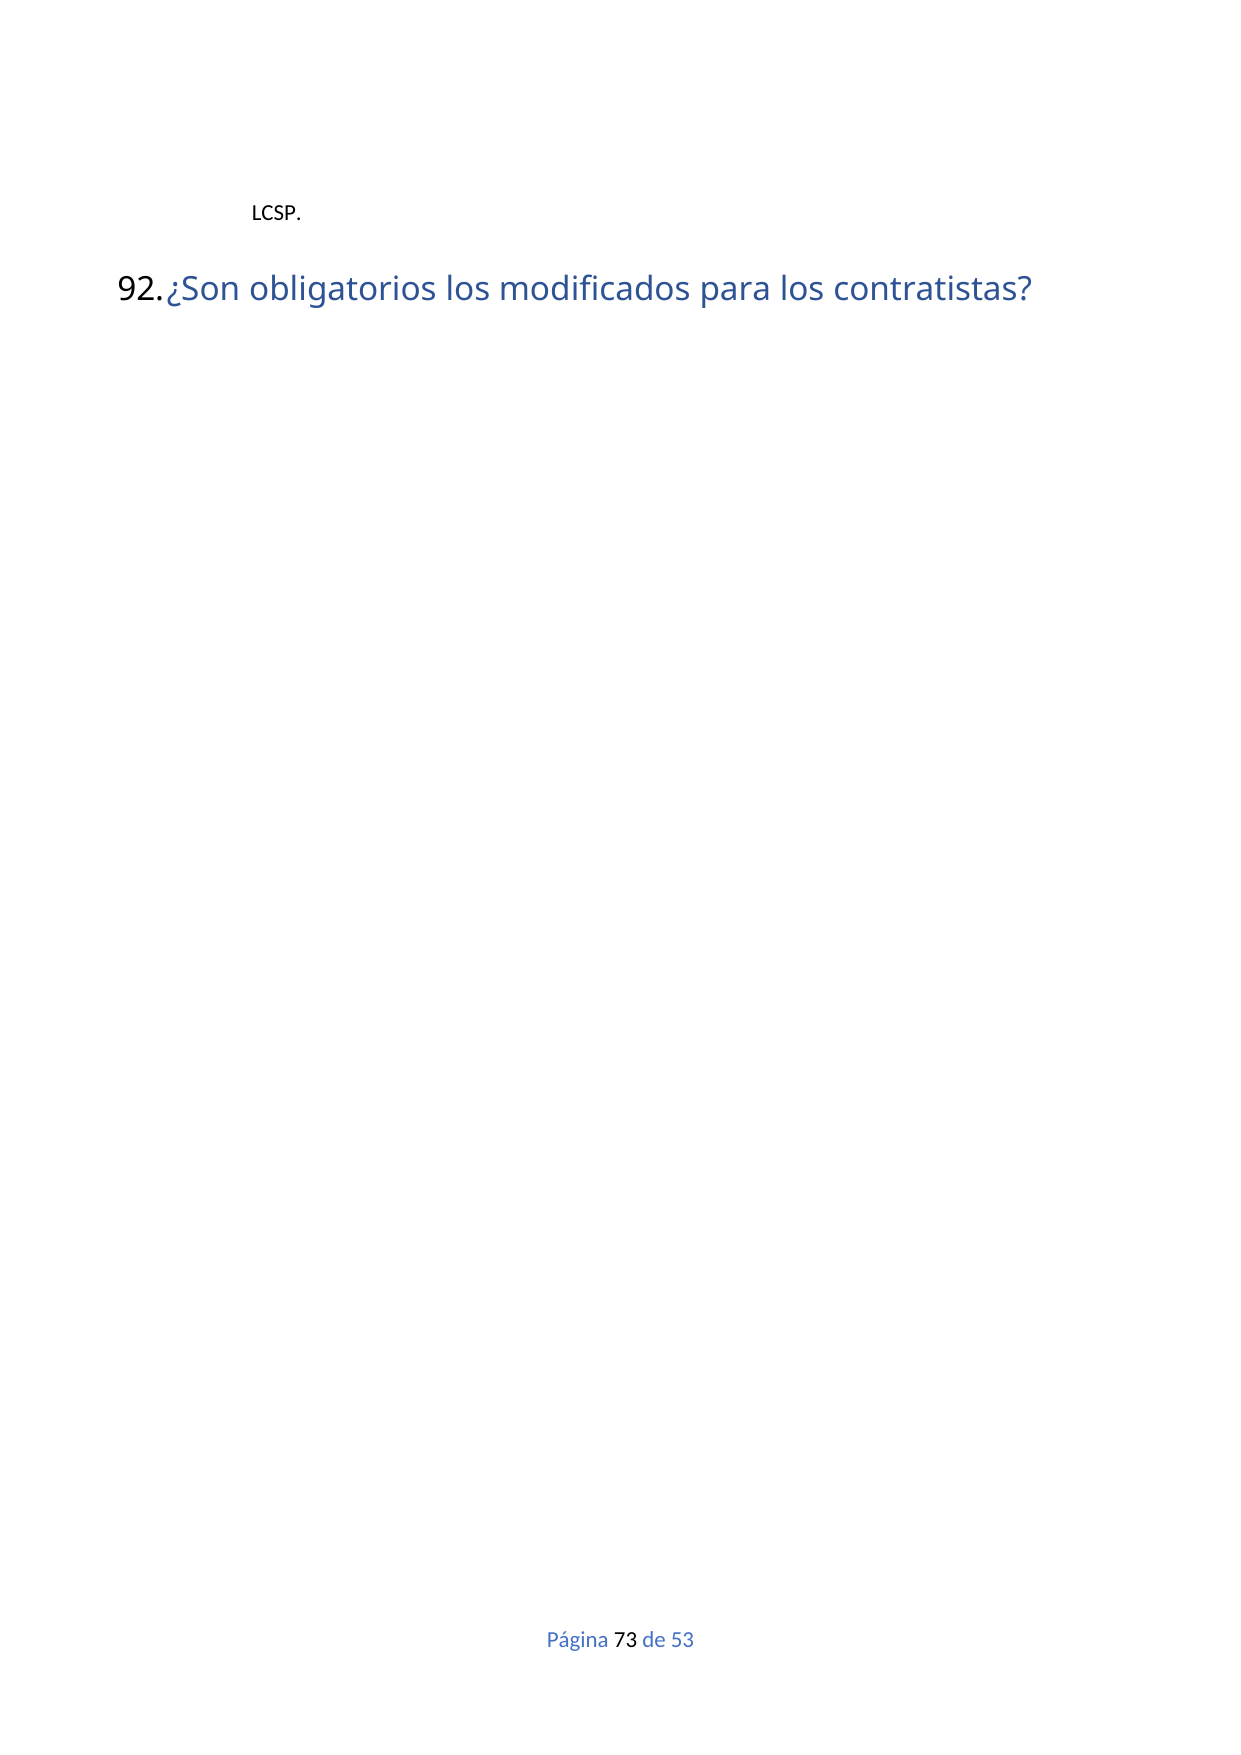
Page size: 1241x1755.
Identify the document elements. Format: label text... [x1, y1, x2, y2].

list LCSP. [252, 198, 1064, 226]
list ¿Son obligatorios los modificados para los contratistas? [117, 264, 1076, 310]
